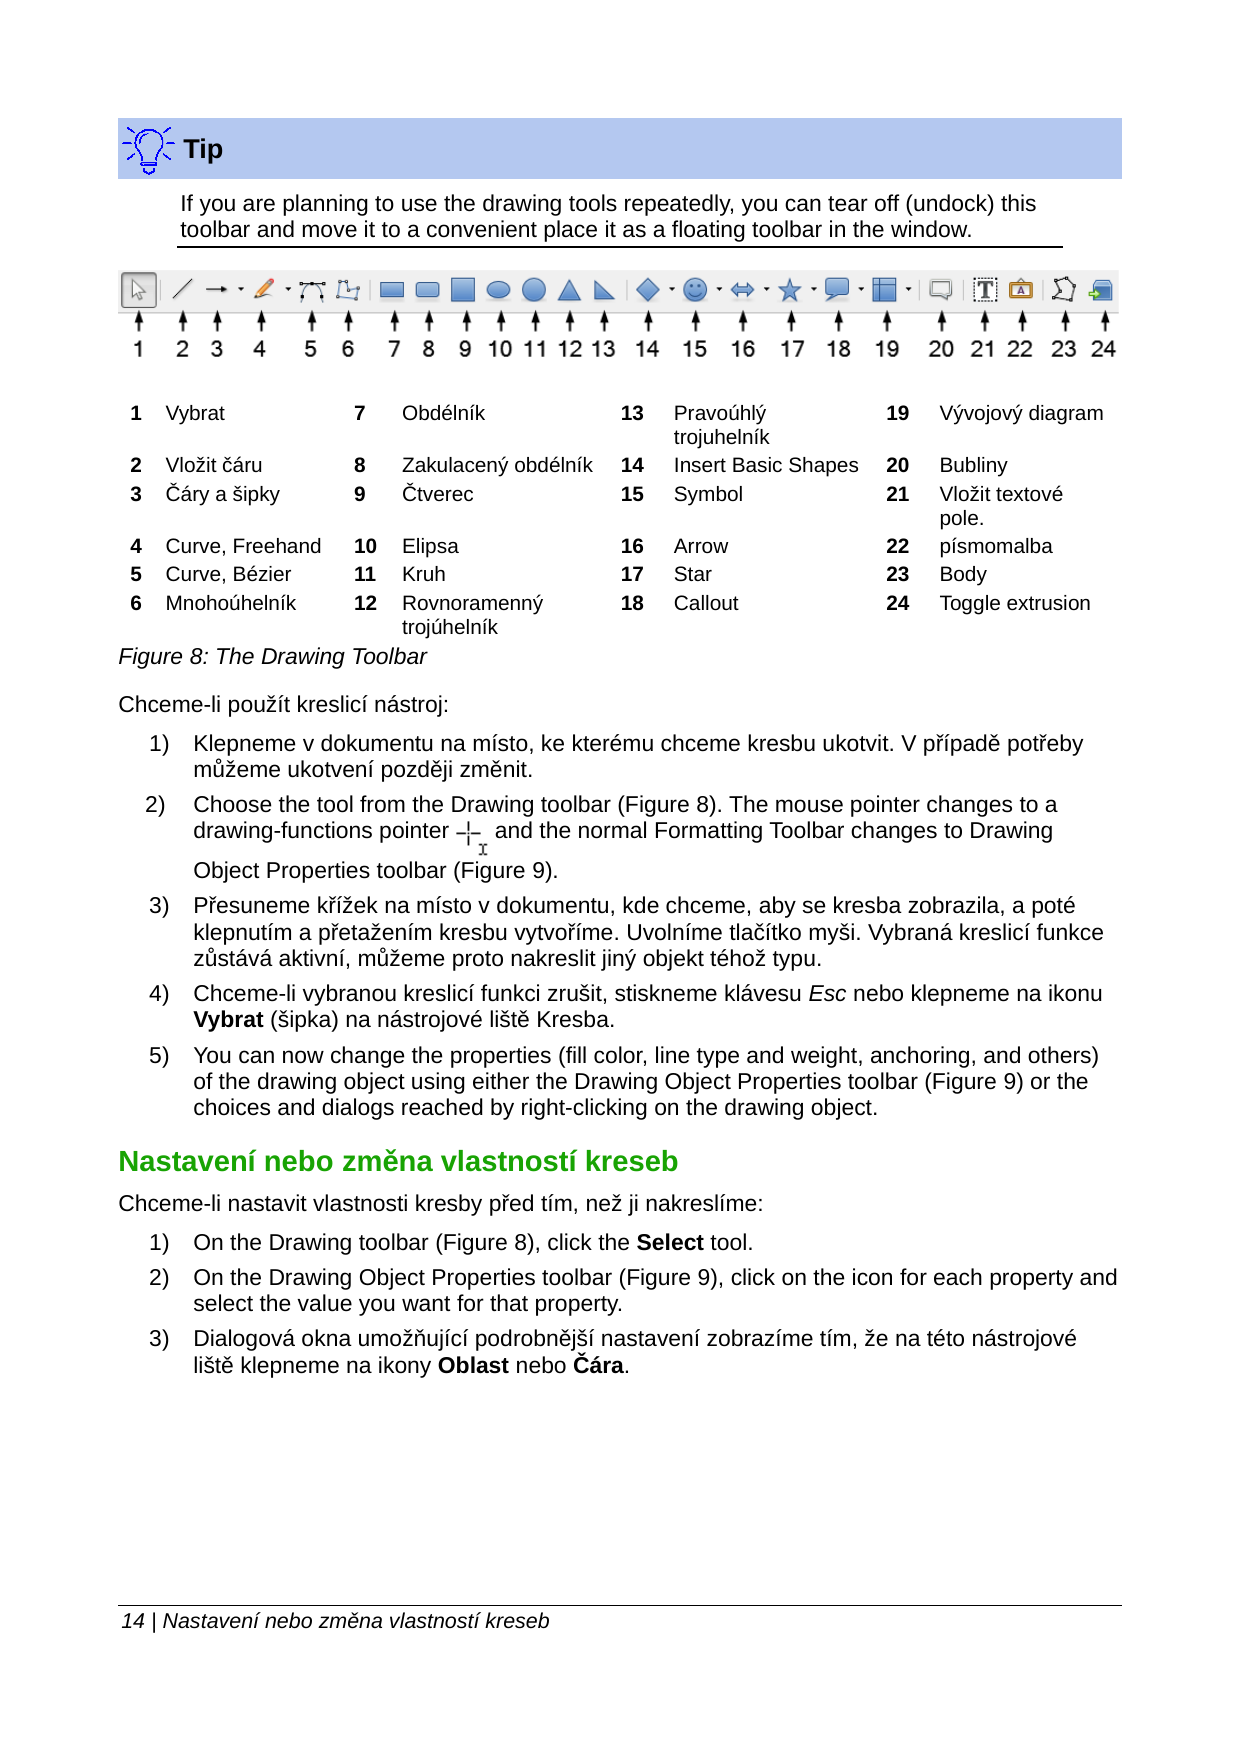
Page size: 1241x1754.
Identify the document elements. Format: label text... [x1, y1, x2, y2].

table_cell 11 [342, 562, 390, 591]
table_cell 3 [118, 481, 153, 534]
list Dialogová okna umožňující podrobnější nastavení zobrazíme tím, že na této nástrojové liště klepneme na ikony Oblast nebo Čára. [169, 1325, 1122, 1378]
table_cell Rovnoramenný trojúhelník [390, 591, 609, 643]
table_cell Vývojový diagram [928, 401, 1121, 453]
table_cell Kruh [390, 562, 609, 591]
list Chceme-li nastavit vlastnosti kresby před tím, než ji nakreslíme: [118, 1190, 1122, 1216]
table_cell Callout [662, 591, 874, 643]
picture [118, 268, 1122, 360]
list Chceme-li vybranou kreslicí funkci zrušit, stiskneme klávesu Esc nebo klepneme na ikonu Vybrat (šipka) na nástrojové liště Kresba. [169, 980, 1122, 1033]
table_cell 14 [609, 453, 662, 481]
table_cell Vložit textové pole. [928, 481, 1121, 534]
table_cell 10 [342, 534, 390, 562]
table_cell Zakulacený obdélník [390, 453, 609, 481]
table_cell Star [662, 562, 874, 591]
table_cell 6 [118, 591, 153, 643]
table_cell Čtverec [390, 481, 609, 534]
table_cell 8 [342, 453, 390, 481]
list Choose the tool from the Drawing toolbar (Figure 8). The mouse pointer changes to a drawing-functions pointer and the normal Formatting Toolbar changes to Drawing Object Properties toolbar (Figure 9). [165, 791, 1122, 883]
table_cell Vložit čáru [154, 453, 342, 481]
table_cell 4 [118, 534, 153, 562]
list You can now change the properties (fill color, line type and weight, anchoring, and others) of the drawing object using either the Drawing Object Properties toolbar (Figure 9) or the choices and dialogs reached by right-clicking on the drawing object. [169, 1042, 1122, 1121]
subtitle Tip [118, 118, 1122, 179]
table_cell Vybrat [154, 401, 342, 453]
table_cell 15 [609, 481, 662, 534]
table_cell Bubliny [928, 453, 1121, 481]
table_cell 17 [609, 562, 662, 591]
list On the Drawing toolbar (Figure 8), click the Select tool. [169, 1228, 1122, 1255]
table_cell písmomalba [928, 534, 1121, 562]
table_cell 2 [118, 453, 153, 481]
table_cell Čáry a šipky [154, 481, 342, 534]
table_cell 20 [874, 453, 927, 481]
table_cell Insert Basic Shapes [662, 453, 874, 481]
table_cell Pravoúhlý trojuhelník [662, 401, 874, 453]
table_cell Body [928, 562, 1121, 591]
table_cell 19 [874, 401, 927, 453]
list Klepneme v dokumentu na místo, ke kterému chceme kresbu ukotvit. V případě potřeby můžeme ukotvení později změnit. [169, 729, 1122, 782]
list On the Drawing Object Properties toolbar (Figure 9), click on the icon for each property and select the value you want for that property. [169, 1264, 1122, 1316]
list Chceme-li použít kreslicí nástroj: [118, 691, 1122, 717]
table_cell Obdélník [390, 401, 609, 453]
table_cell 9 [342, 481, 390, 534]
table_cell 1 [118, 401, 153, 453]
table_cell 16 [609, 534, 662, 562]
table_cell Mnohoúhelník [154, 591, 342, 643]
picture [455, 821, 489, 857]
table_cell 24 [874, 591, 927, 643]
table_cell Toggle extrusion [928, 591, 1121, 643]
list Přesuneme křížek na místo v dokumentu, kde chceme, aby se kresba zobrazila, a poté klepnutím a přetažením kresbu vytvoříme. Uvolníme tlačítko myši. Vybraná kreslicí funkce zůstává aktivní, můžeme proto nakreslit jiný objekt téhož typu. [169, 892, 1122, 971]
table_cell 7 [342, 401, 390, 453]
table_cell 18 [609, 591, 662, 643]
table_header [118, 360, 1121, 401]
table_cell 23 [874, 562, 927, 591]
table_cell Curve, Freehand [154, 534, 342, 562]
table_cell Elipsa [390, 534, 609, 562]
table_cell 5 [118, 562, 153, 591]
table_cell Symbol [662, 481, 874, 534]
subtitle Nastavení nebo změna vlastností kreseb [118, 1144, 1122, 1178]
table_cell 22 [874, 534, 927, 562]
table_cell Curve, Bézier [154, 562, 342, 591]
table_cell 21 [874, 481, 927, 534]
table_cell Figure 8: The Drawing Toolbar [118, 643, 1121, 678]
table_cell Arrow [662, 534, 874, 562]
table_cell 12 [342, 591, 390, 643]
text If you are planning to use the drawing tools repeatedly, you can tear off (undock) this toolbar and move it to a convenient place it as a floating toolbar in the window. [177, 187, 1063, 246]
picture [119, 119, 179, 179]
table_cell 13 [609, 401, 662, 453]
